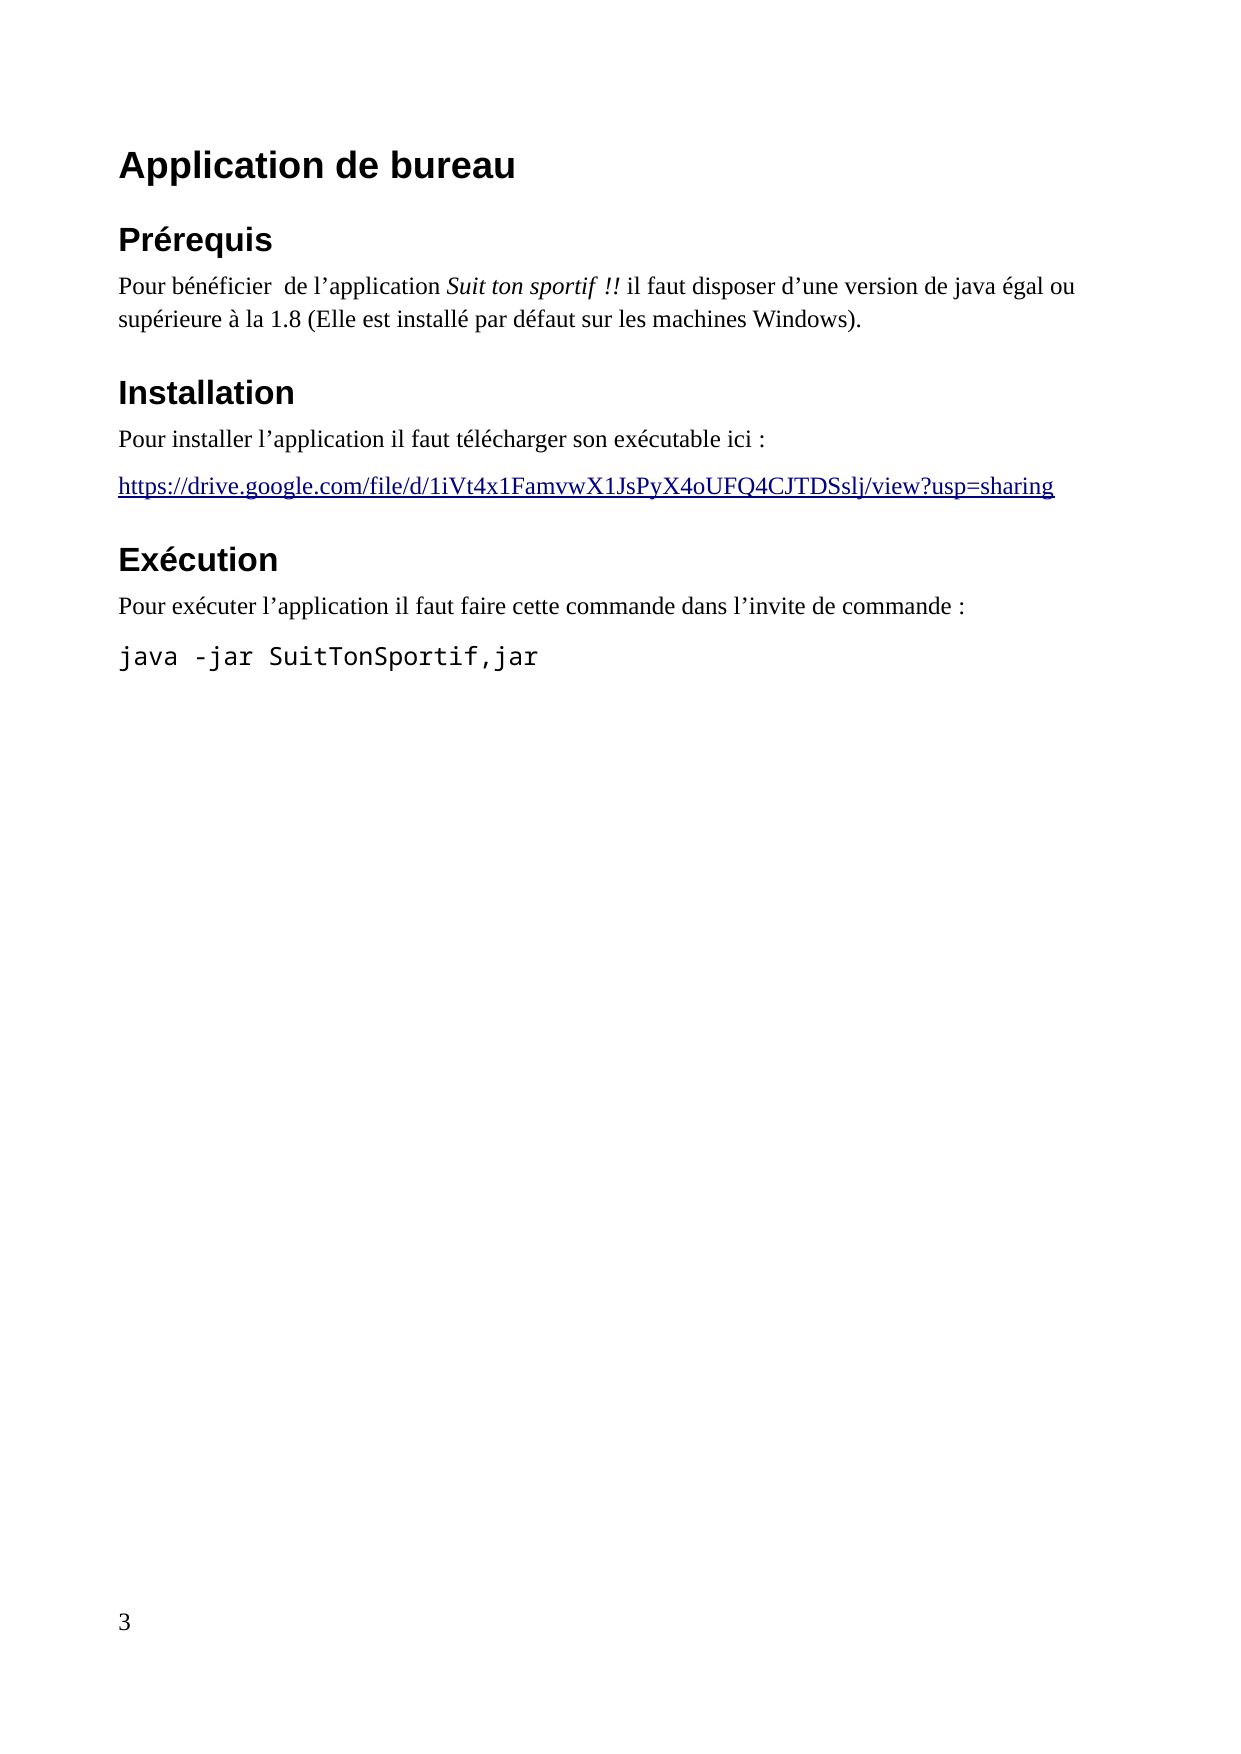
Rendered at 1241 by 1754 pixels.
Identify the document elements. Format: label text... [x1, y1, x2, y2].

subtitle Prérequis [118, 220, 1122, 259]
text https://drive.google.com/file/d/1iVt4x1FamvwX1JsPyX4oUFQ4CJTDSslj/view?usp=sharing [118, 471, 1122, 500]
subtitle Application de bureau [118, 143, 1122, 187]
subtitle Exécution [118, 540, 1122, 578]
text Pour bénéficier de l’application Suit ton sportif !! il faut disposer d’une version de java égal ou supérieure à la 1.8 (Elle est installé par défaut sur les machines Windows). [118, 271, 1122, 333]
text Pour exécuter l’application il faut faire cette commande dans l’invite de commande : [118, 591, 1122, 620]
text Pour installer l’application il faut télécharger son exécutable ici : [118, 424, 1122, 453]
text java -jar SuitTonSportif,jar [118, 639, 1122, 673]
subtitle Installation [118, 373, 1122, 411]
